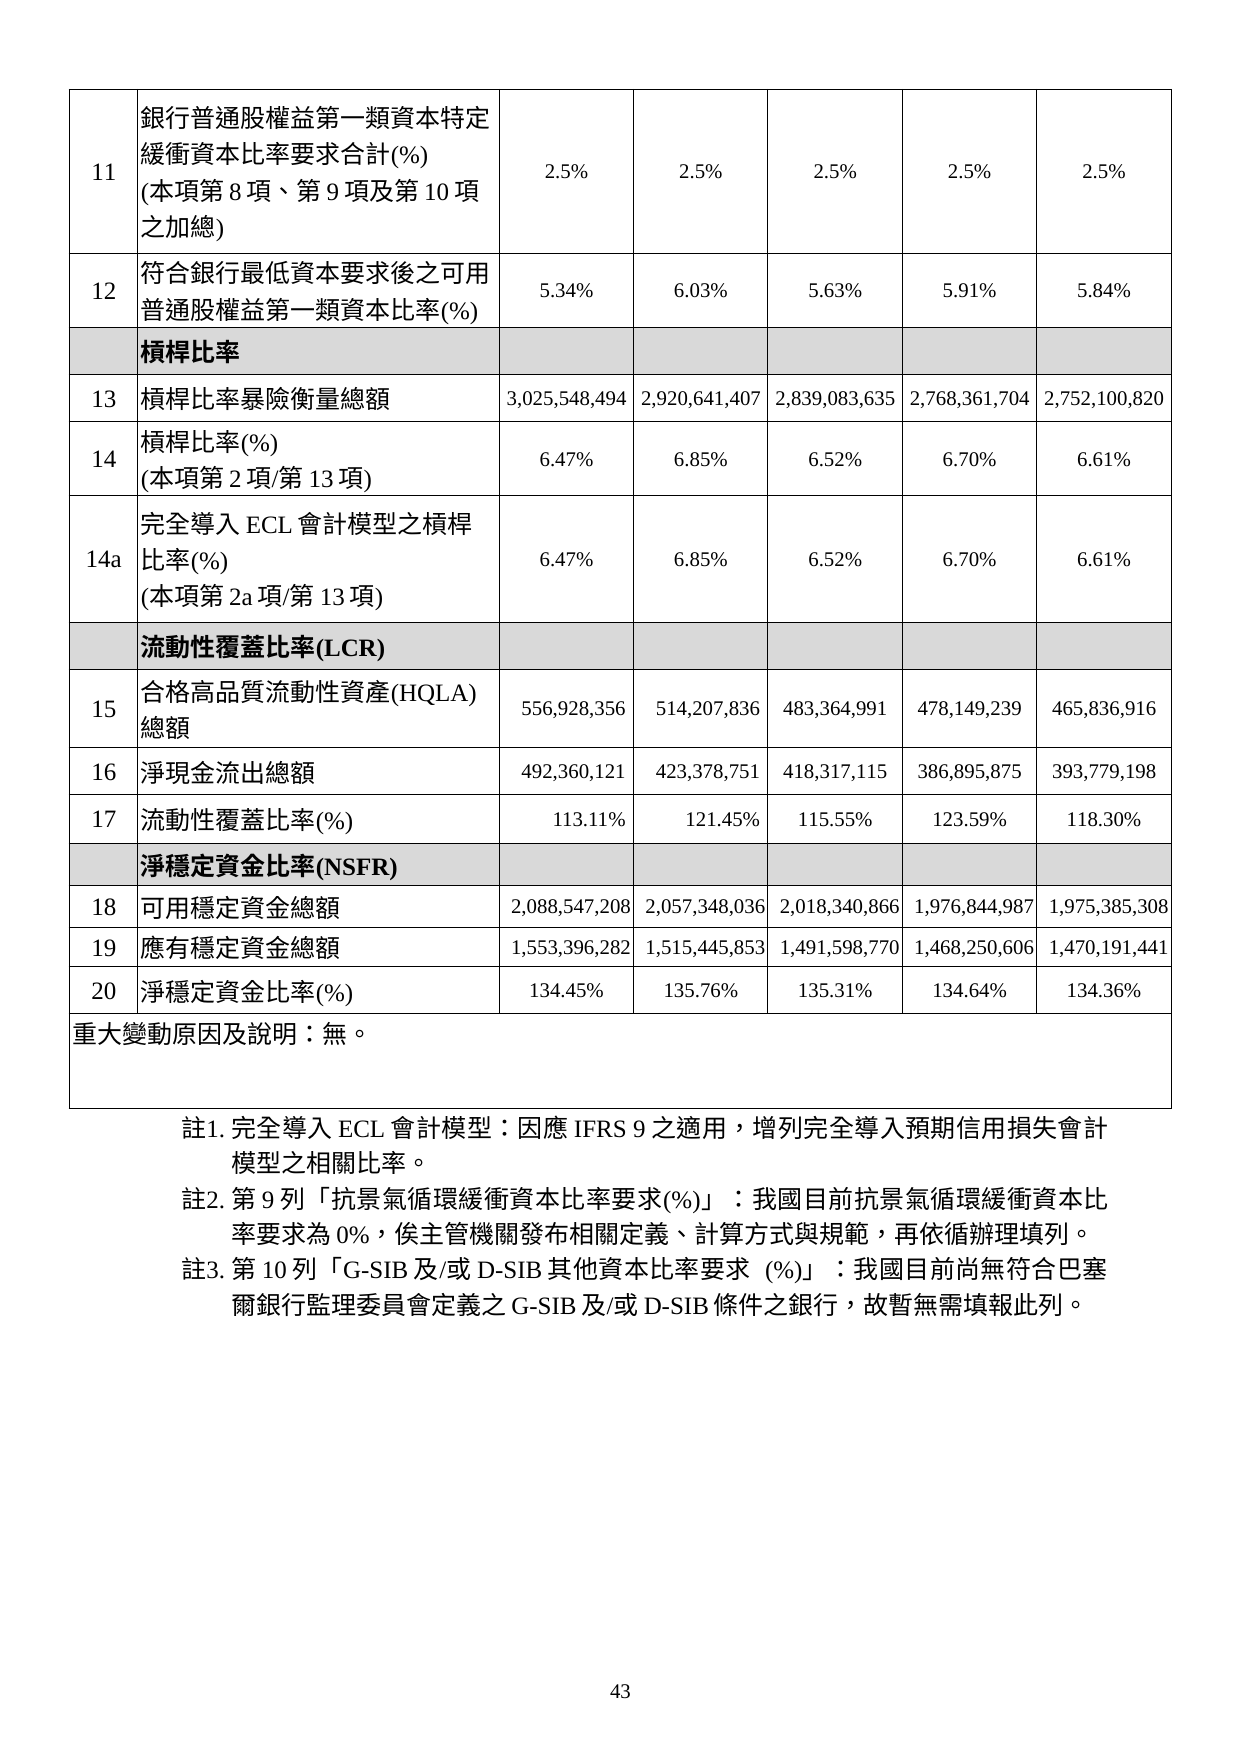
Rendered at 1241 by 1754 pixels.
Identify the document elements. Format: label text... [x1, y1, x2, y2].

table_cell 6.52% [768, 496, 902, 622]
table_cell 123.59% [903, 795, 1036, 843]
table_cell 465,836,916 [1037, 670, 1171, 747]
table_cell 2,088,547,208 [500, 886, 633, 927]
list 完全導入ECL會計模型：因應IFRS 9之適用，增列完全導入預期信用損失會計模型之相關比率。 [181, 1109, 1109, 1180]
table_cell [903, 623, 1036, 669]
table_cell 386,895,875 [903, 748, 1036, 794]
table_cell 6.61% [1037, 422, 1171, 495]
table_cell [500, 623, 633, 669]
table_cell 淨現金流出總額 [138, 748, 499, 794]
table_cell [70, 623, 137, 669]
table_cell 15 [70, 670, 137, 747]
table_cell [500, 328, 633, 374]
table_cell 2.5% [634, 90, 767, 253]
table_cell [1037, 844, 1171, 885]
table_cell 16 [70, 748, 137, 794]
table_cell 514,207,836 [634, 670, 767, 747]
table_cell 13 [70, 375, 137, 421]
table_cell 2,920,641,407 [634, 375, 767, 421]
table_cell 483,364,991 [768, 670, 902, 747]
table_cell 6.03% [634, 254, 767, 327]
table_cell 2.5% [903, 90, 1036, 253]
table_cell 5.91% [903, 254, 1036, 327]
table_cell 115.55% [768, 795, 902, 843]
list 第9列「抗景氣循環緩衝資本比率要求(%)」：我國目前抗景氣循環緩衝資本比率要求為0%，俟主管機關發布相關定義、計算方式與規範，再依循辦理填列。 [181, 1180, 1109, 1251]
table_cell 11 [70, 90, 137, 253]
table_cell 423,378,751 [634, 748, 767, 794]
table_cell 2.5% [1037, 90, 1171, 253]
table_cell [70, 844, 137, 885]
table_cell 478,149,239 [903, 670, 1036, 747]
table_cell 5.63% [768, 254, 902, 327]
table_cell [768, 623, 902, 669]
table_cell 2.5% [500, 90, 633, 253]
table_cell 6.47% [500, 496, 633, 622]
table_cell 6.61% [1037, 496, 1171, 622]
table_cell [634, 623, 767, 669]
table_cell 14 [70, 422, 137, 495]
table_cell 5.84% [1037, 254, 1171, 327]
table_cell [1037, 623, 1171, 669]
table_cell 1,976,844,987 [903, 886, 1036, 927]
table_cell [903, 844, 1036, 885]
table_cell 6.85% [634, 422, 767, 495]
table_cell 393,779,198 [1037, 748, 1171, 794]
table_cell 6.70% [903, 496, 1036, 622]
table_cell 6.85% [634, 496, 767, 622]
table_cell [70, 328, 137, 374]
table_cell 113.11% [500, 795, 633, 843]
table_cell 2,018,340,866 [768, 886, 902, 927]
table_cell 1,975,385,308 [1037, 886, 1171, 927]
table_cell 銀行普通股權益第一類資本特定緩衝資本比率要求合計(%) (本項第8項、第9項及第10項之加總) [138, 90, 499, 253]
table_cell 2,839,083,635 [768, 375, 902, 421]
table_cell 5.34% [500, 254, 633, 327]
table_cell 1,515,445,853 [634, 928, 767, 966]
table_cell 淨穩定資金比率(%) [138, 967, 499, 1013]
table_cell 3,025,548,494 [500, 375, 633, 421]
list 第10列「G-SIB及/或D-SIB其他資本比率要求 (%)」：我國目前尚無符合巴塞爾銀行監理委員會定義之G-SIB及/或D-SIB條件之銀行，故暫無需填報此列。 [181, 1251, 1109, 1321]
table_cell 6.52% [768, 422, 902, 495]
table_cell 可用穩定資金總額 [138, 886, 499, 927]
table_cell 合格高品質流動性資產(HQLA)總額 [138, 670, 499, 747]
table_cell 應有穩定資金總額 [138, 928, 499, 966]
table_cell 1,468,250,606 [903, 928, 1036, 966]
table_cell 19 [70, 928, 137, 966]
table_cell 20 [70, 967, 137, 1013]
table_cell 槓桿比率 [138, 328, 499, 374]
table_cell 符合銀行最低資本要求後之可用普通股權益第一類資本比率(%) [138, 254, 499, 327]
table_cell 2.5% [768, 90, 902, 253]
table_cell 流動性覆蓋比率(%) [138, 795, 499, 843]
table_cell 2,768,361,704 [903, 375, 1036, 421]
table_cell 1,553,396,282 [500, 928, 633, 966]
table_cell 418,317,115 [768, 748, 902, 794]
table_cell 14a [70, 496, 137, 622]
table_cell 118.30% [1037, 795, 1171, 843]
table_cell 134.64% [903, 967, 1036, 1013]
table_cell 槓桿比率(%) (本項第2項/第13項) [138, 422, 499, 495]
table_cell [768, 328, 902, 374]
table_cell 121.45% [634, 795, 767, 843]
table_cell 17 [70, 795, 137, 843]
table_cell [500, 844, 633, 885]
table_cell [1037, 328, 1171, 374]
table_cell 6.70% [903, 422, 1036, 495]
table_cell 2,057,348,036 [634, 886, 767, 927]
table_cell 1,470,191,441 [1037, 928, 1171, 966]
table_cell [903, 328, 1036, 374]
table_cell 槓桿比率暴險衡量總額 [138, 375, 499, 421]
table_cell 重大變動原因及說明：無。 [70, 1014, 1171, 1108]
table_cell 135.31% [768, 967, 902, 1013]
table_cell 淨穩定資金比率(NSFR) [138, 844, 499, 885]
table_cell [634, 844, 767, 885]
table_cell 流動性覆蓋比率(LCR) [138, 623, 499, 669]
table_cell 134.45% [500, 967, 633, 1013]
table_cell 18 [70, 886, 137, 927]
table_cell 135.76% [634, 967, 767, 1013]
table_cell [768, 844, 902, 885]
table_cell 556,928,356 [500, 670, 633, 747]
table_cell 6.47% [500, 422, 633, 495]
table_cell 完全導入ECL會計模型之槓桿比率(%) (本項第2a項/第13項) [138, 496, 499, 622]
table_cell 2,752,100,820 [1037, 375, 1171, 421]
table_cell 492,360,121 [500, 748, 633, 794]
table_cell [634, 328, 767, 374]
table_cell 134.36% [1037, 967, 1171, 1013]
table_cell 1,491,598,770 [768, 928, 902, 966]
table_cell 12 [70, 254, 137, 327]
